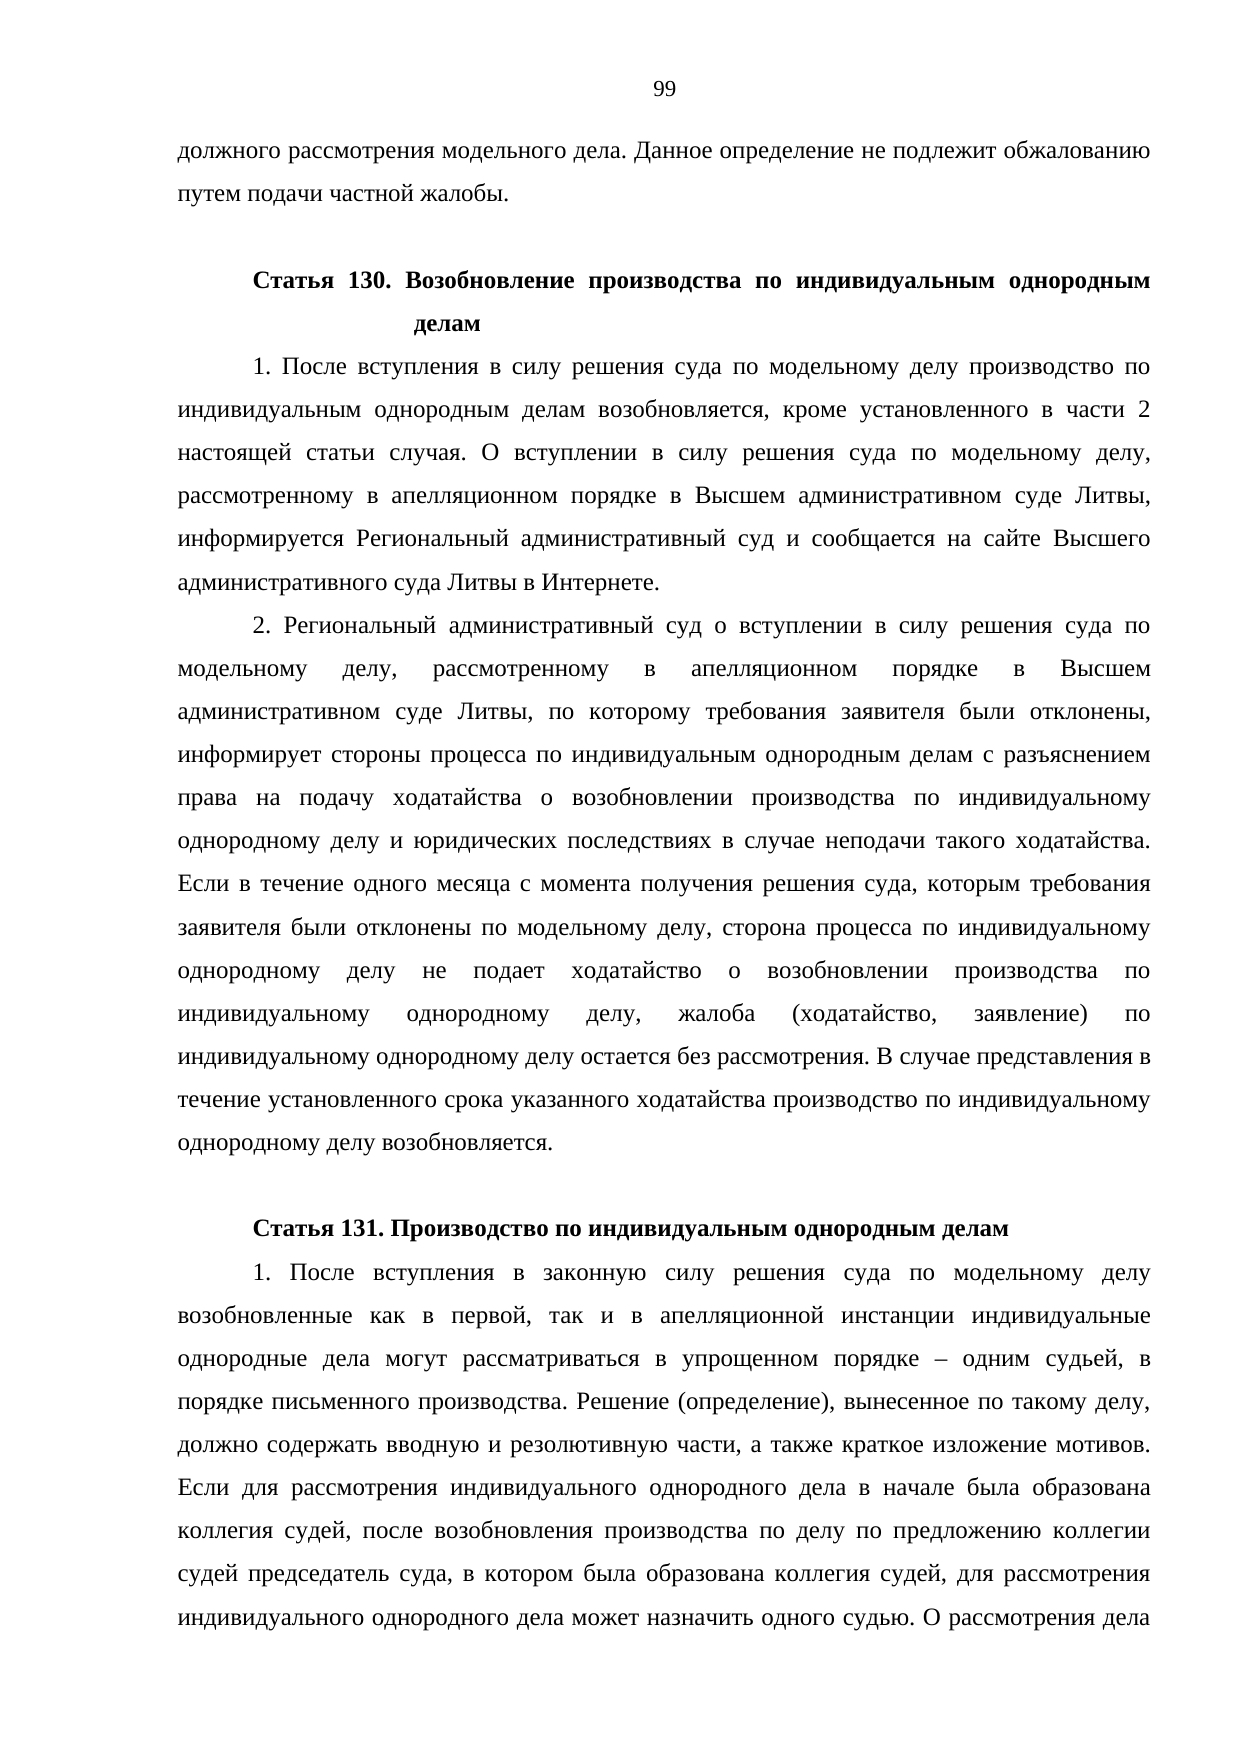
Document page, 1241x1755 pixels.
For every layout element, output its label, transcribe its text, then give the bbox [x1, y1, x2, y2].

text должного рассмотрения модельного дела. Данное определение не подлежит обжалованию путем подачи частной жалобы. [177, 135, 1152, 207]
text 2. Региональный административный суд о вступлении в силу решения суда по модельному делу, рассмотренному в апелляционном порядке в Высшем административном суде Литвы, по которому требования заявителя были отклонены, информирует стороны процесса по индивидуальным однородным делам с разъяснением права на подачу ходатайства о возобновлении производства по индивидуальному однородному делу и юридических последствиях в случае неподачи такого ходатайства. Если в течение одного месяца с момента получения решения суда, которым требования заявителя были отклонены по модельному делу, сторона процесса по индивидуальному однородному делу не подает ходатайство о возобновлении производства по индивидуальному однородному делу, жалоба (ходатайство, заявление) по индивидуальному однородному делу остается без рассмотрения. В случае представления в течение установленного срока указанного ходатайства производство по индивидуальному однородному делу возобновляется. [177, 610, 1152, 1156]
text 1. После вступления в законную силу решения суда по модельному делу возобновленные как в первой, так и в апелляционной инстанции индивидуальные однородные дела могут рассматриваться в упрощенном порядке – одним судьей, в порядке письменного производства. Решение (определение), вынесенное по такому делу, должно содержать вводную и резолютивную части, а также краткое изложение мотивов. Если для рассмотрения индивидуального однородного дела в начале была образована коллегия судей, после возобновления производства по делу по предложению коллегии судей председатель суда, в котором была образована коллегия судей, для рассмотрения индивидуального однородного дела может назначить одного судью. О рассмотрения дела [177, 1257, 1152, 1630]
text Статья 131. Производство по индивидуальным однородным делам [177, 1213, 1152, 1242]
text Статья 130. Возобновление производства по индивидуальным однородным делам [252, 265, 1152, 337]
text 1. После вступления в силу решения суда по модельному делу производство по индивидуальным однородным делам возобновляется, кроме установленного в части 2 настоящей статьи случая. О вступлении в силу решения суда по модельному делу, рассмотренному в апелляционном порядке в Высшем административном суде Литвы, информируется Региональный административный суд и сообщается на сайте Высшего административного суда Литвы в Интернете. [177, 351, 1152, 595]
